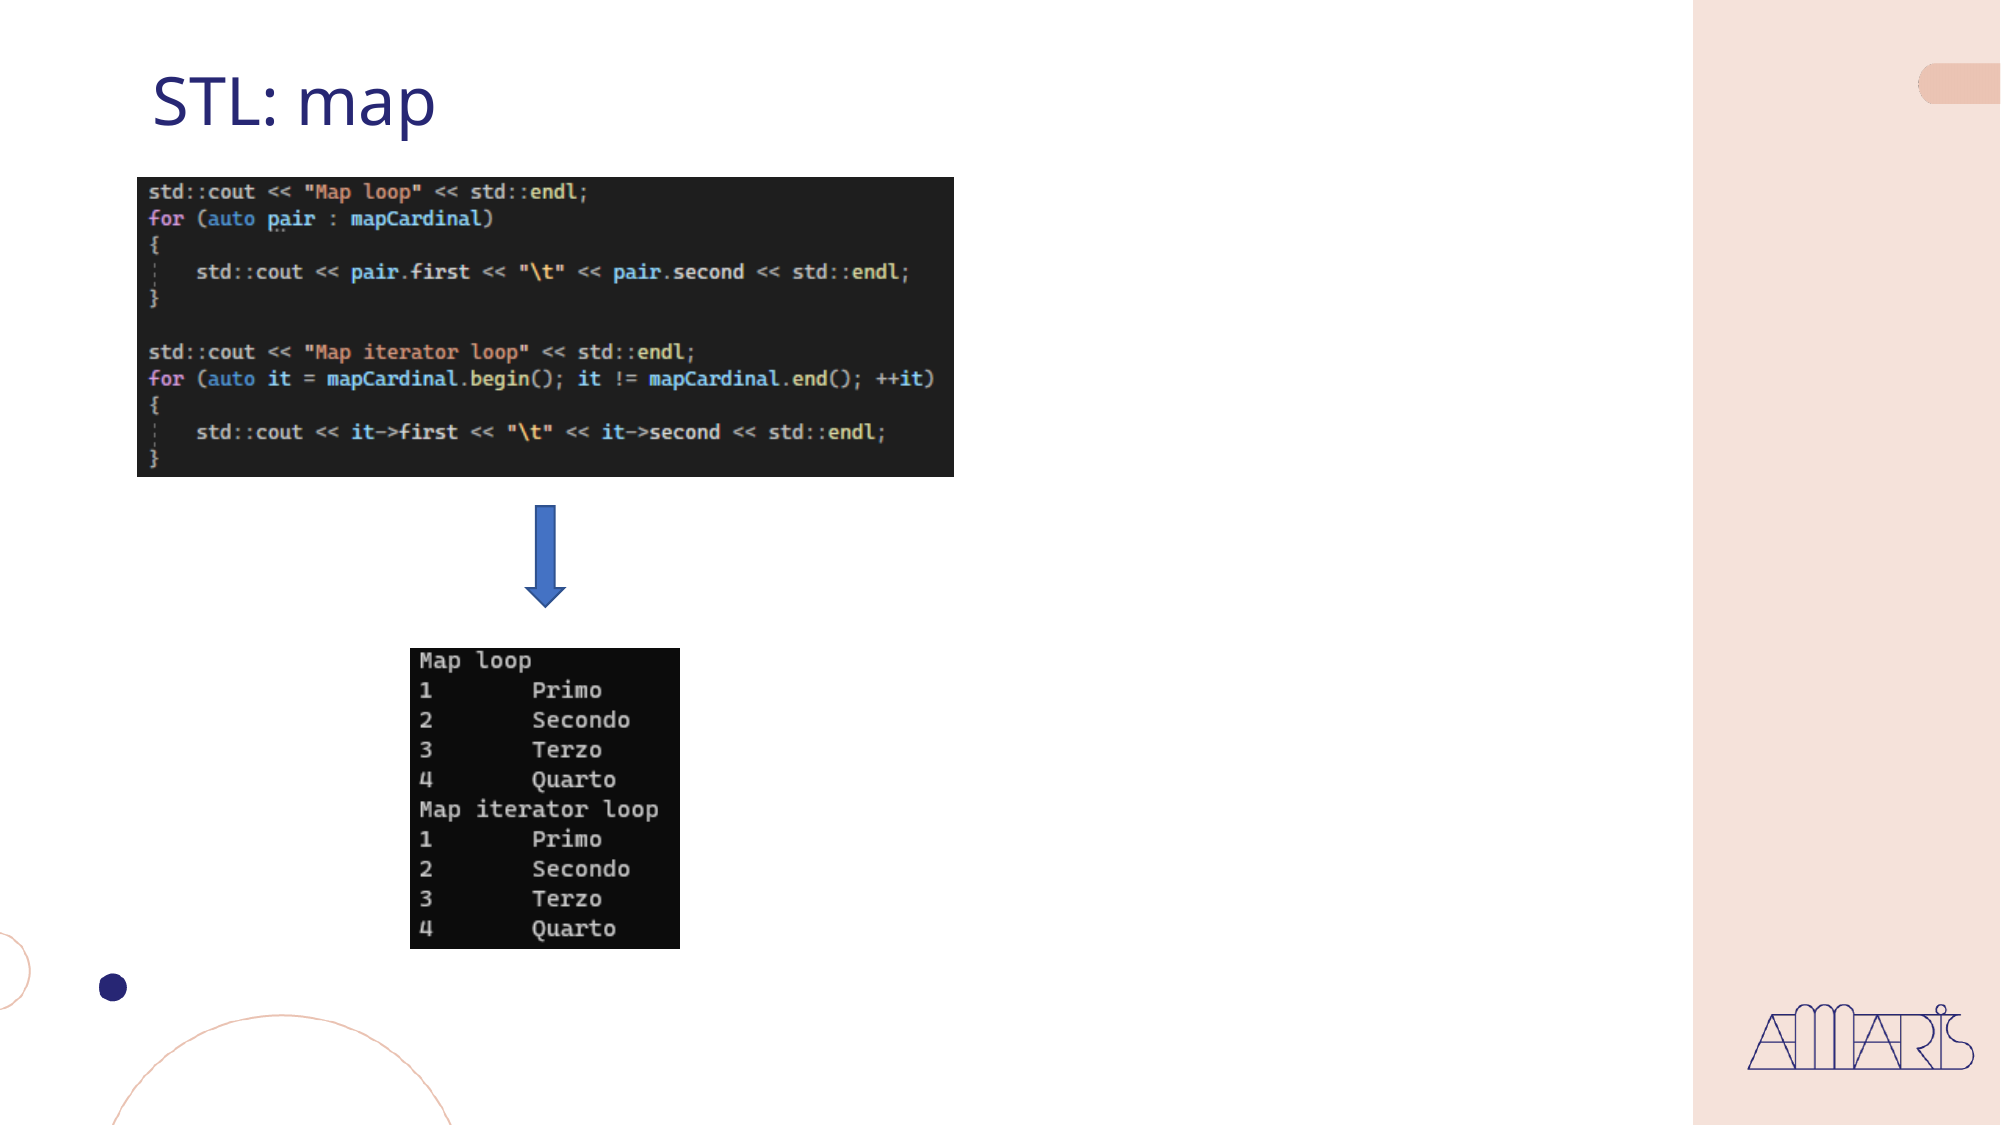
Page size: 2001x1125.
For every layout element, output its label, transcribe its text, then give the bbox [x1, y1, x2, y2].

picture [410, 648, 680, 949]
picture [137, 177, 954, 477]
title STL: map [137, 59, 1577, 148]
text_box [526, 506, 565, 607]
